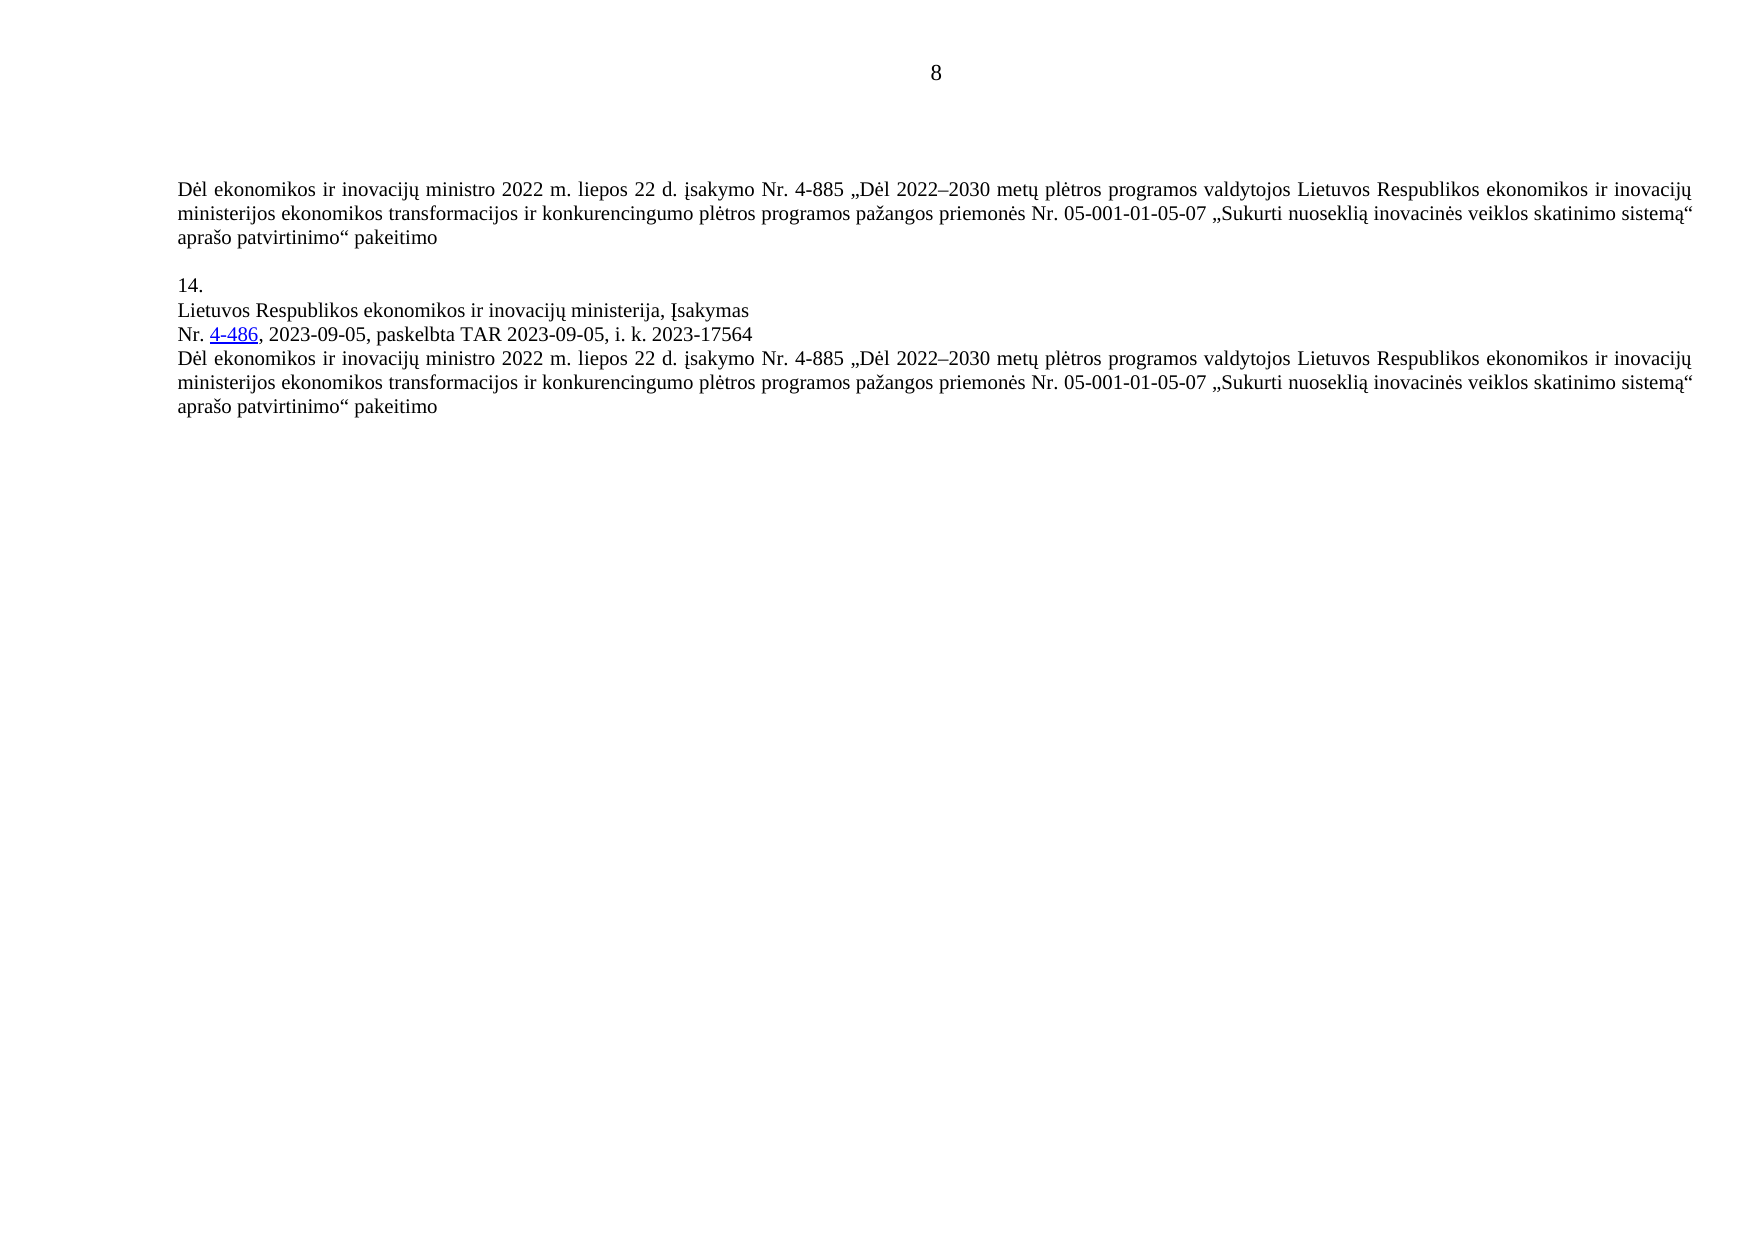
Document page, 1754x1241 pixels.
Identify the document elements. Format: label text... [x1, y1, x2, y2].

text Dėl ekonomikos ir inovacijų ministro 2022 m. liepos 22 d. įsakymo Nr. 4-885 „Dėl 2022–2030 metų plėtros programos valdytojos Lietuvos Respublikos ekonomikos ir inovacijų ministerijos ekonomikos transformacijos ir konkurencingumo plėtros programos pažangos priemonės Nr. 05-001-01-05-07 „Sukurti nuoseklią inovacinės veiklos skatinimo sistemą“ aprašo patvirtinimo“ pakeitimo [177, 346, 1695, 418]
text 14. [177, 273, 1695, 297]
text Nr. 4-486, 2023-09-05, paskelbta TAR 2023-09-05, i. k. 2023-17564 [177, 322, 1695, 346]
text Dėl ekonomikos ir inovacijų ministro 2022 m. liepos 22 d. įsakymo Nr. 4-885 „Dėl 2022–2030 metų plėtros programos valdytojos Lietuvos Respublikos ekonomikos ir inovacijų ministerijos ekonomikos transformacijos ir konkurencingumo plėtros programos pažangos priemonės Nr. 05-001-01-05-07 „Sukurti nuoseklią inovacinės veiklos skatinimo sistemą“ aprašo patvirtinimo“ pakeitimo [177, 177, 1695, 249]
text Lietuvos Respublikos ekonomikos ir inovacijų ministerija, Įsakymas [177, 297, 1695, 322]
